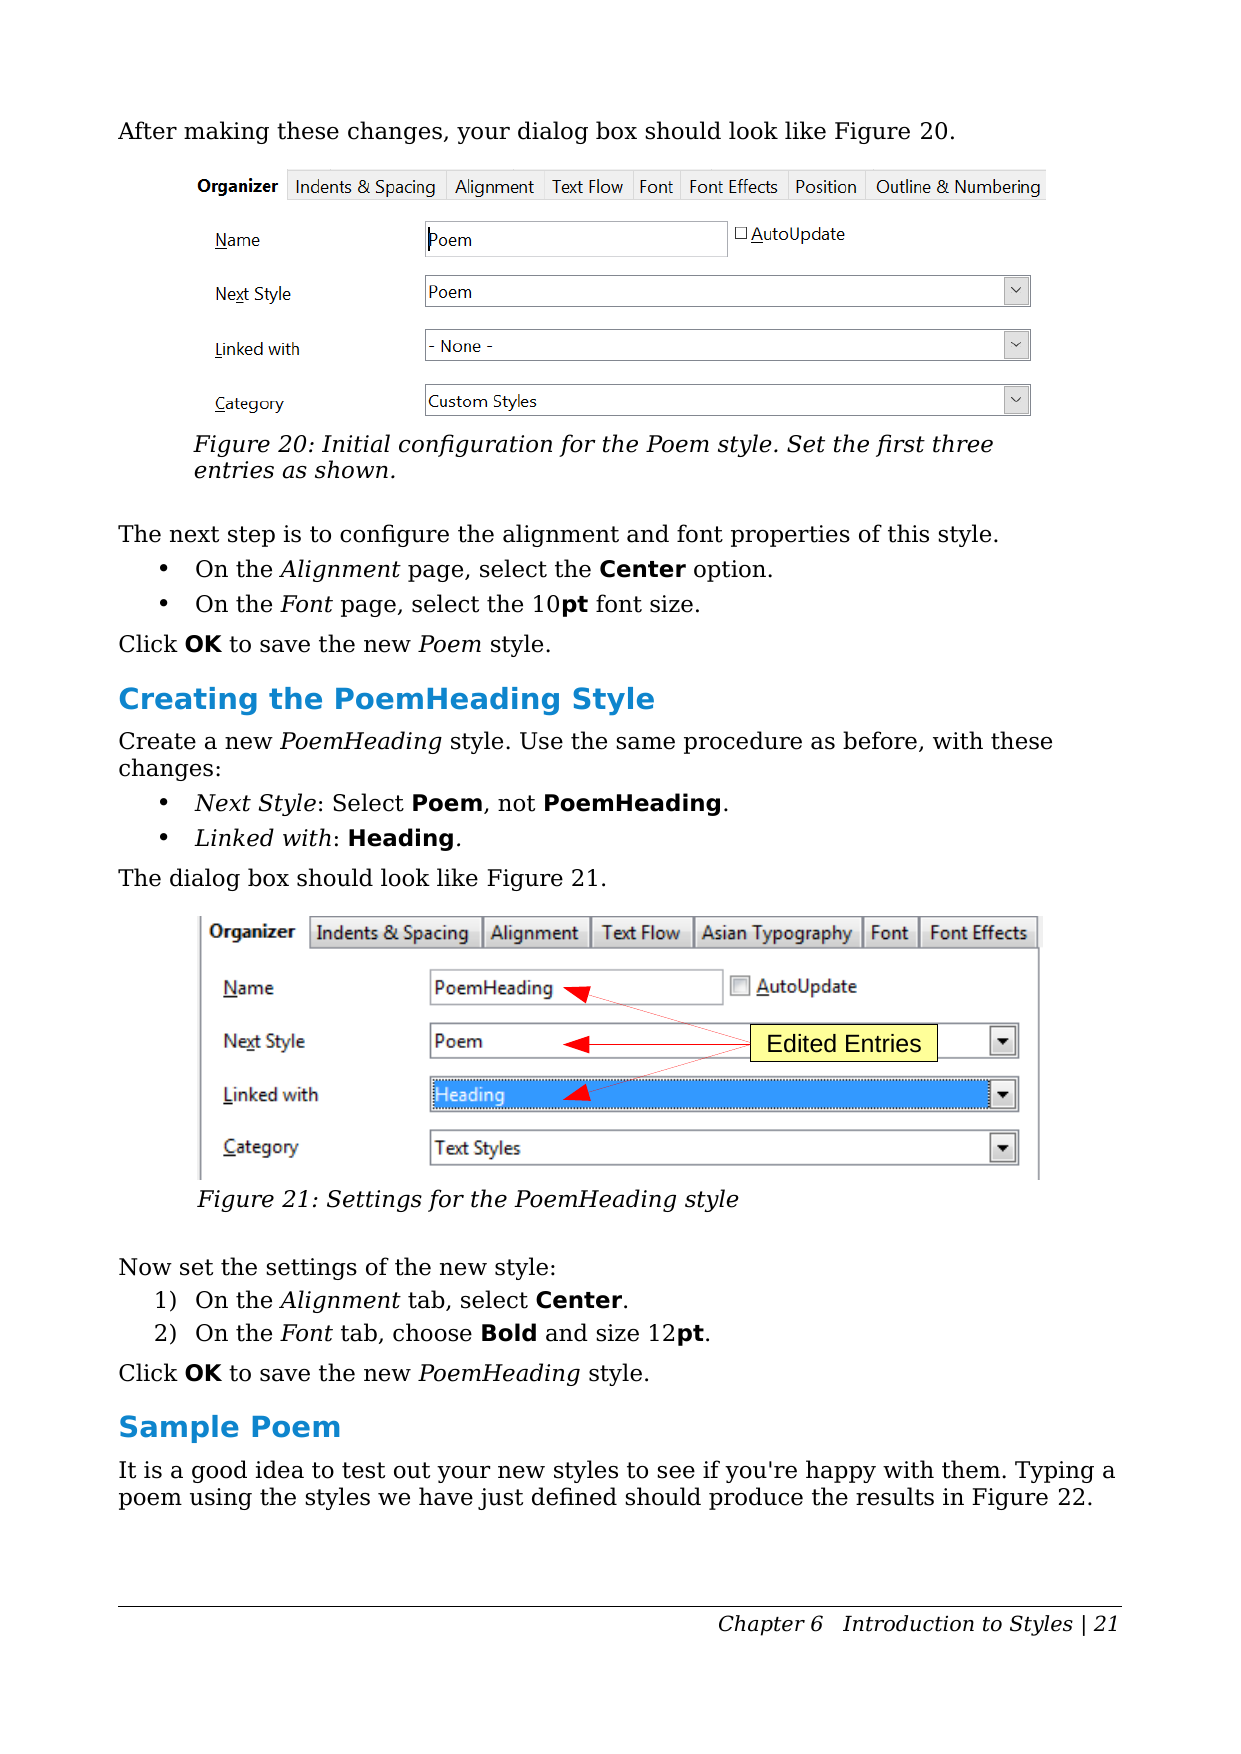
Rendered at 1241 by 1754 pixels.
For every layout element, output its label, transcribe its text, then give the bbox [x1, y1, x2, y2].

text Click OK to save the new Poem style. [118, 631, 1122, 658]
text The dialog box should look like Figure 21. [118, 865, 1122, 892]
text After making these changes, your dialog box should look like Figure 20. [118, 118, 1122, 145]
list Create a new PoemHeading style. Use the same procedure as before, with these changes: [118, 728, 1122, 782]
list The next step is to configure the alignment and font properties of this style. [118, 521, 1122, 548]
list Now set the settings of the new style: [118, 1254, 1122, 1281]
list On the Alignment page, select the Center option. [156, 554, 1122, 583]
list Linked with: Heading. [156, 823, 1122, 853]
text Figure 21: Settings for the PoemHeading style [197, 1186, 1043, 1212]
list On the Alignment tab, select Center. [177, 1288, 1122, 1314]
text Figure 20: Initial configuration for the Poem style. Set the first three entries as shown. [193, 431, 1047, 484]
picture [197, 916, 1043, 1180]
picture [193, 169, 1046, 431]
list Next Style: Select Poem, not PoemHeading. [156, 788, 1122, 817]
list On the Font tab, choose Bold and size 12pt. [177, 1321, 1122, 1347]
text Click OK to save the new PoemHeading style. [118, 1360, 1122, 1386]
text It is a good idea to test out your new styles to see if you're happy with them. Typing a poem using the styles we have just defined should produce the results in Figure 22. [118, 1457, 1122, 1510]
subtitle Creating the PoemHeading Style [118, 682, 1122, 716]
list On the Font page, select the 10pt font size. [156, 589, 1122, 619]
subtitle Sample Poem [118, 1411, 1122, 1445]
